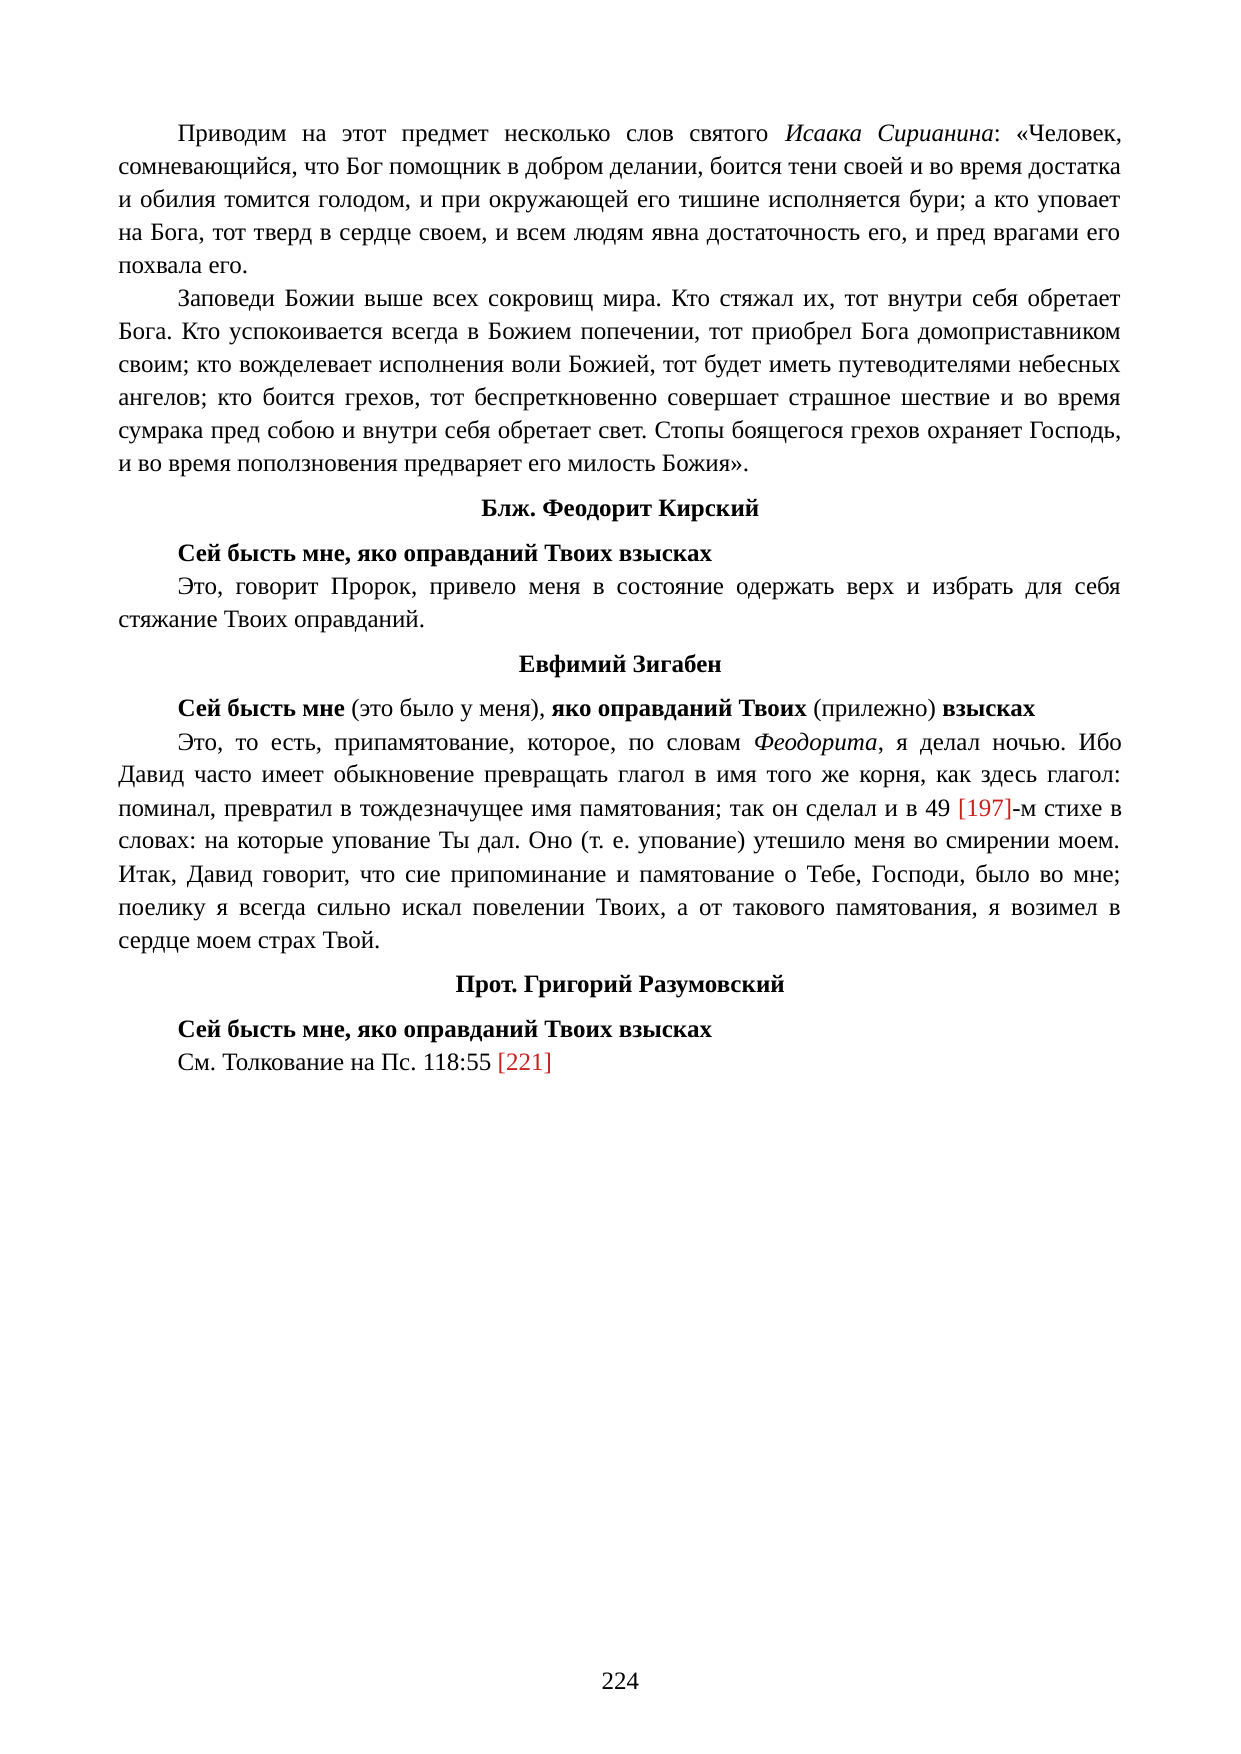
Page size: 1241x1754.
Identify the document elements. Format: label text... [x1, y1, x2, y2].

text Сей бысть мне, яко оправданий Твоих взысках [118, 538, 1122, 567]
text Это, говорит Пророк, привело меня в состояние одержать верх и избрать для себя стяжание Твоих оправданий. [118, 571, 1122, 633]
text Сей бысть мне (это было у меня), яко оправданий Твоих (прилежно) взысках [118, 693, 1122, 722]
text Заповеди Божии выше всех сокровищ мира. Кто стяжал их, тот внутри себя обретает Бога. Кто успокоивается всегда в Божием попечении, тот приобрел Бога домоприставником своим; кто вожделевает исполнения воли Божией, тот будет иметь путеводителями небесных ангелов; кто боится грехов, тот беспреткновенно совершает страшное шествие и во время сумрака пред собою и внутри себя обретает свет. Стопы боящегося грехов охраняет Господь, и во время поползновения предваряет его милость Божия». [118, 283, 1122, 477]
subtitle Евфимий Зигабен [118, 649, 1122, 677]
text Это, то есть, припамятование, которое, по словам Феодорита, я делал ночью. Ибо Давид часто имеет обыкновение превращать глагол в имя того же корня, как здесь глагол: поминал, превратил в тождезначущее имя памятования; так он сделал и в 49 [197]-м стихе в словах: на которые упование Ты дал. Оно (т. е. упование) утешило меня во смирении моем. Итак, Давид говорит, что сие припоминание и памятование о Тебе, Господи, было во мне; поелику я всегда сильно искал повелении Твоих, а от такового памятования, я возимел в сердце моем страх Твой. [118, 727, 1122, 953]
text Сей бысть мне, яко оправданий Твоих взысках [118, 1014, 1122, 1043]
text См. Толкование на Пс. 118:55 [221] [118, 1047, 1122, 1076]
text Приводим на этот предмет несколько слов святого Исаака Сирианина: «Человек, сомневающийся, что Бог помощник в добром делании, боится тени своей и во время достатка и обилия томится голодом, и при окружающей его тишине исполняется бури; а кто уповает на Бога, тот тверд в сердце своем, и всем людям явна достаточность его, и пред врагами его похвала его. [118, 118, 1122, 279]
subtitle Прот. Григорий Разумовский [118, 969, 1122, 998]
subtitle Блж. Феодорит Кирский [118, 493, 1122, 522]
